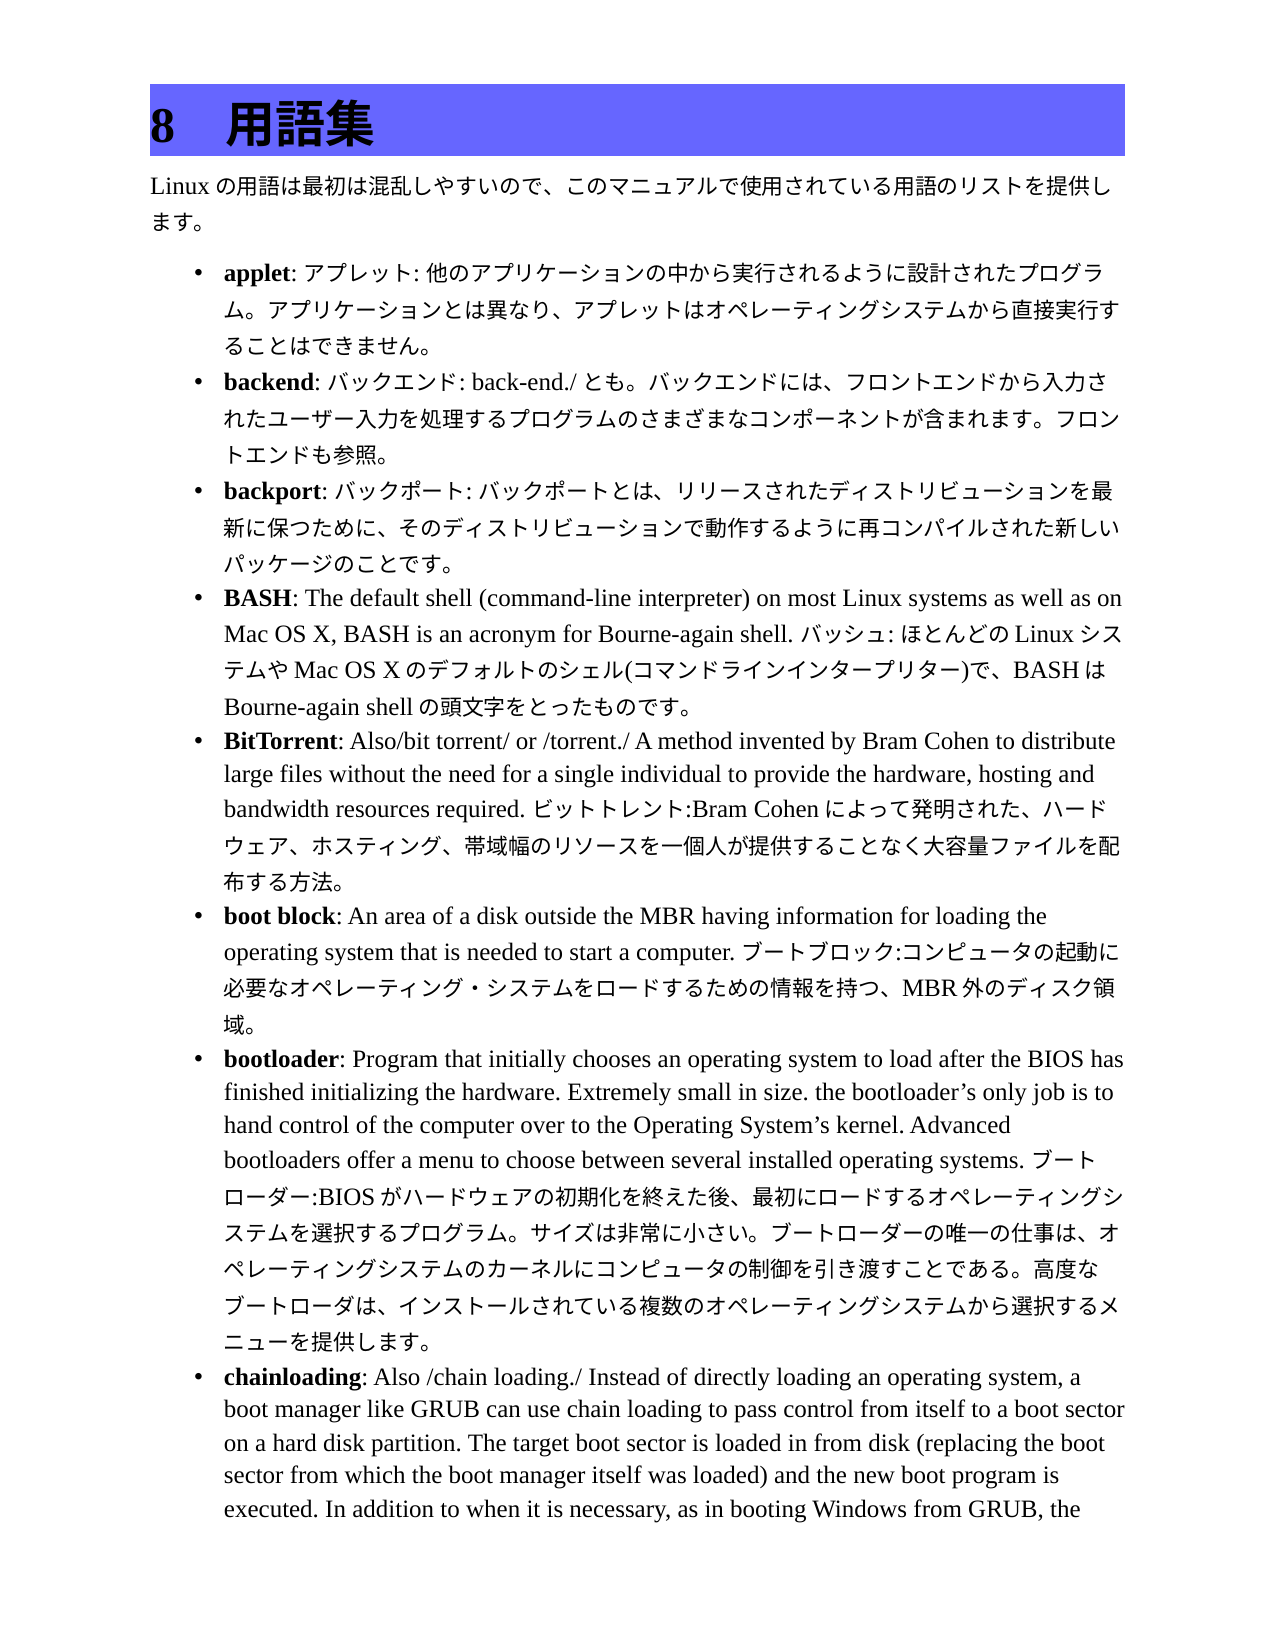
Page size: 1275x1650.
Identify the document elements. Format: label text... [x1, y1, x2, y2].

list BitTorrent: Also/bit torrent/ or /torrent./ A method invented by Bram Cohen to distribute large files without the need for a single individual to provide the hardware, hosting and bandwidth resources required. ビットトレント:Bram Cohenによって発明された、ハードウェア、ホスティング、帯域幅のリソースを一個人が提供することなく大容量ファイルを配布する方法。 [194, 726, 1125, 897]
list applet: アプレット: 他のアプリケーションの中から実行されるように設計されたプログラム。アプリケーションとは異なり、アプレットはオペレーティングシステムから直接実行することはできません。 [194, 256, 1125, 361]
list boot block: An area of a disk outside the MBR having information for loading the operating system that is needed to start a computer. ブートブロック:コンピュータの起動に必要なオペレーティング・システムをロードするための情報を持つ、MBR外のディスク領域。 [194, 901, 1125, 1039]
list chainloading: Also /chain loading./ Instead of directly loading an operating system, a boot manager like GRUB can use chain loading to pass control from itself to a boot sector on a hard disk partition. The target boot sector is loaded in from disk (replacing the boot sector from which the boot manager itself was loaded) and the new boot program is executed. In addition to when it is necessary, as in booting Windows from GRUB, the [194, 1362, 1125, 1522]
list BASH: The default shell (command-line interpreter) on most Linux systems as well as on Mac OS X, BASH is an acronym for Bourne-again shell. バッシュ: ほとんどのLinuxシステムやMac OS Xのデフォルトのシェル(コマンドラインインタープリター)で、BASHはBourne-again shellの頭文字をとったものです。 [194, 583, 1125, 721]
list bootloader: Program that initially chooses an operating system to load after the BIOS has finished initializing the hardware. Extremely small in size. the bootloader’s only job is to hand control of the computer over to the Operating System’s kernel. Advanced bootloaders offer a menu to choose between several installed operating systems. ブートローダー:BIOSがハードウェアの初期化を終えた後、最初にロードするオペレーティングシステムを選択するプログラム。サイズは非常に小さい。ブートローダーの唯一の仕事は、オペレーティングシステムのカーネルにコンピュータの制御を引き渡すことである。高度なブートローダは、インストールされている複数のオペレーティングシステムから選択するメニューを提供します。 [194, 1044, 1125, 1357]
subtitle 8 用語集 [150, 84, 1125, 156]
list backend: バックエンド: back-end./ とも。バックエンドには、フロントエンドから入力されたユーザー入力を処理するプログラムのさまざまなコンポーネントが含まれます。フロントエンドも参照。 [194, 365, 1125, 470]
list backport: バックポート: バックポートとは、リリースされたディストリビューションを最新に保つために、そのディストリビューションで動作するように再コンパイルされた新しいパッケージのことです。 [194, 474, 1125, 579]
text Linuxの用語は最初は混乱しやすいので、このマニュアルで使用されている用語のリストを提供します。 [150, 169, 1125, 237]
